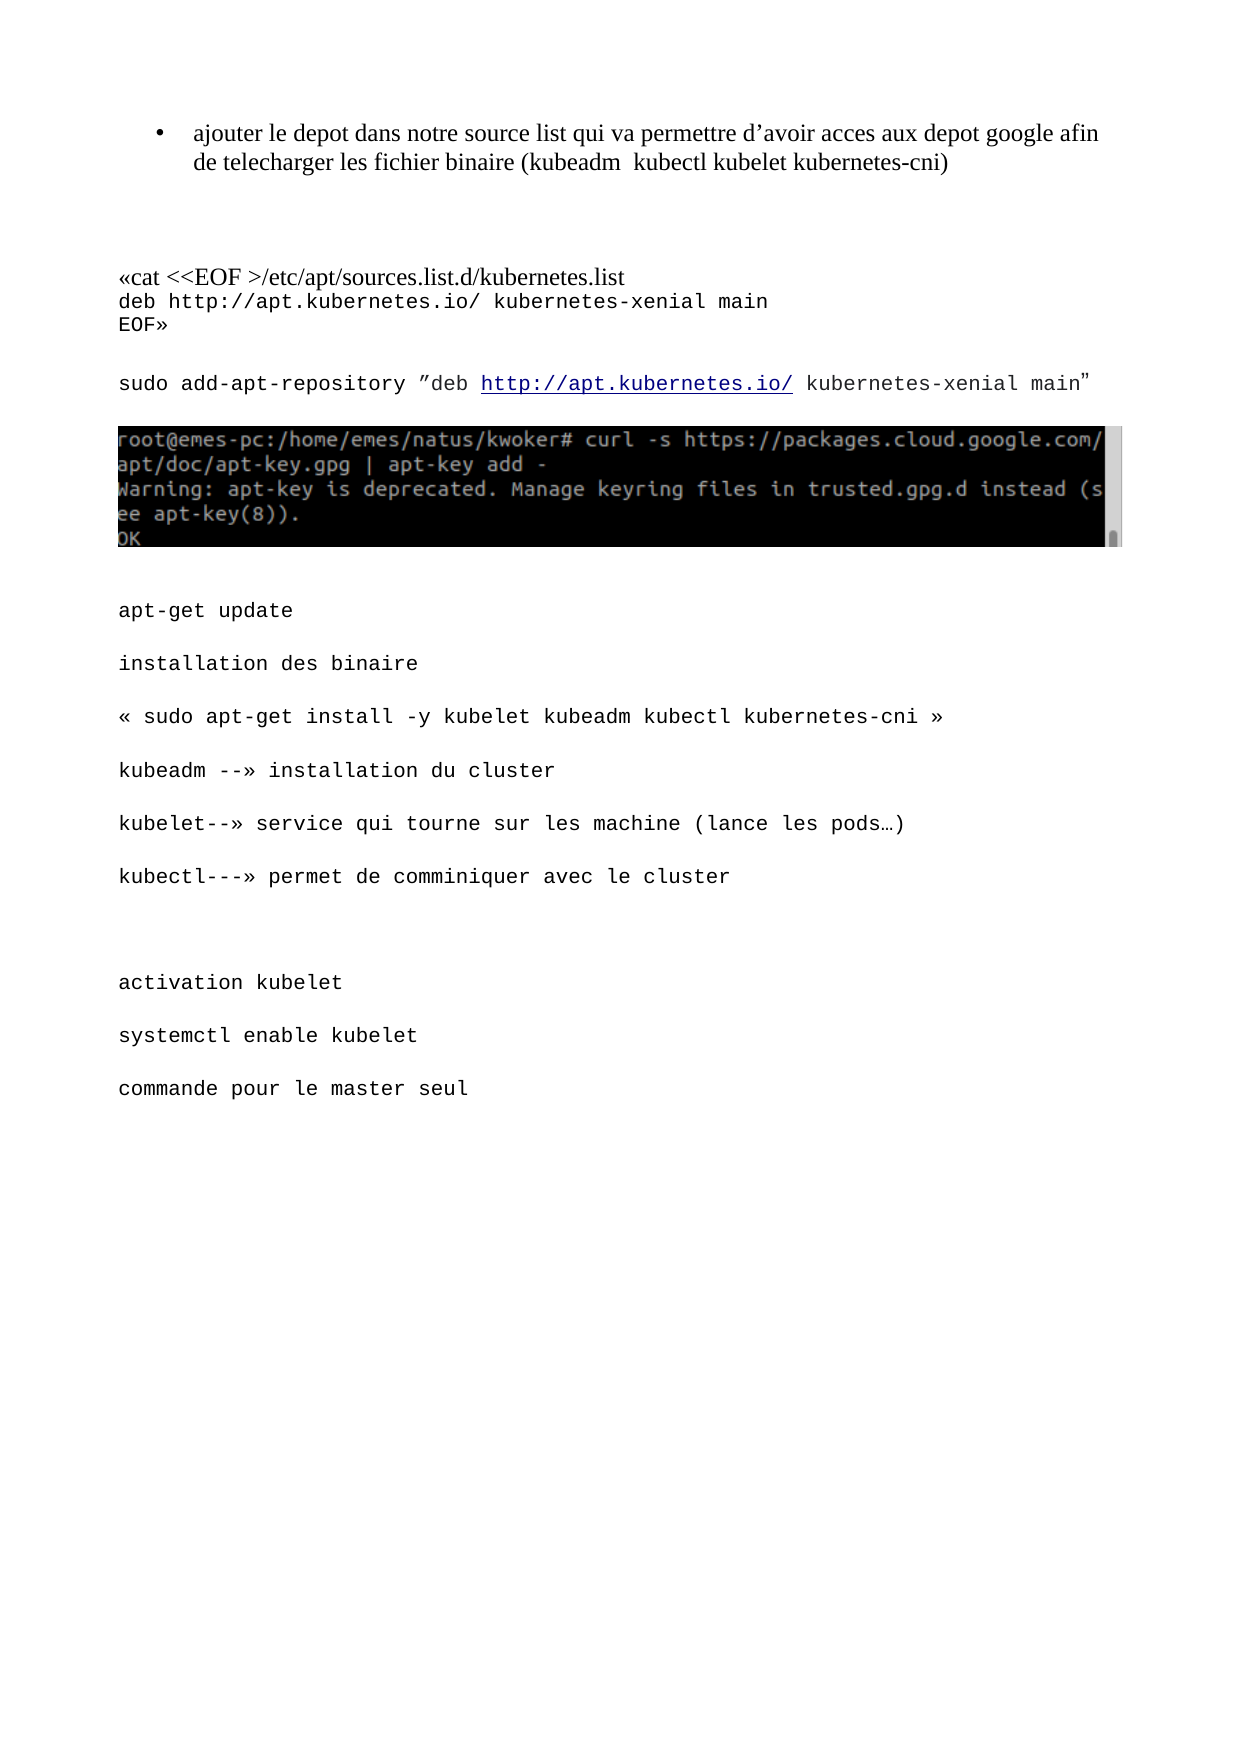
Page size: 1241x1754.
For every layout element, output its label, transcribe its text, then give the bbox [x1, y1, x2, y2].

text kubelet--» service qui tourne sur les machine (lance les pods…) [118, 813, 1122, 836]
text kubectl---» permet de comminiquer avec le cluster [118, 866, 1122, 889]
text « sudo apt-get install -y kubelet kubeadm kubectl kubernetes-cni » [118, 706, 1122, 730]
text «cat <<EOF >/etc/apt/sources.list.d/kubernetes.list [118, 262, 1122, 291]
picture [118, 426, 1123, 547]
text kubeadm --» installation du cluster [118, 759, 1122, 783]
text sudo add-apt-repository ”deb http://apt.kubernetes.io/ kubernetes-xenial main” [118, 367, 1122, 397]
text activation kubelet [118, 972, 1122, 996]
text apt-get update [118, 600, 1122, 624]
text deb http://apt.kubernetes.io/ kubernetes-xenial main [118, 291, 1122, 314]
text installation des binaire [118, 653, 1122, 677]
list ajouter le depot dans notre source list qui va permettre d’avoir acces aux depot google afin de telecharger les fichier binaire (kubeadm kubectl kubelet kubernetes-cni) [156, 118, 1122, 176]
text commande pour le master seul [118, 1078, 1122, 1102]
text EOF» [118, 314, 1122, 338]
text systemctl enable kubelet [118, 1025, 1122, 1049]
